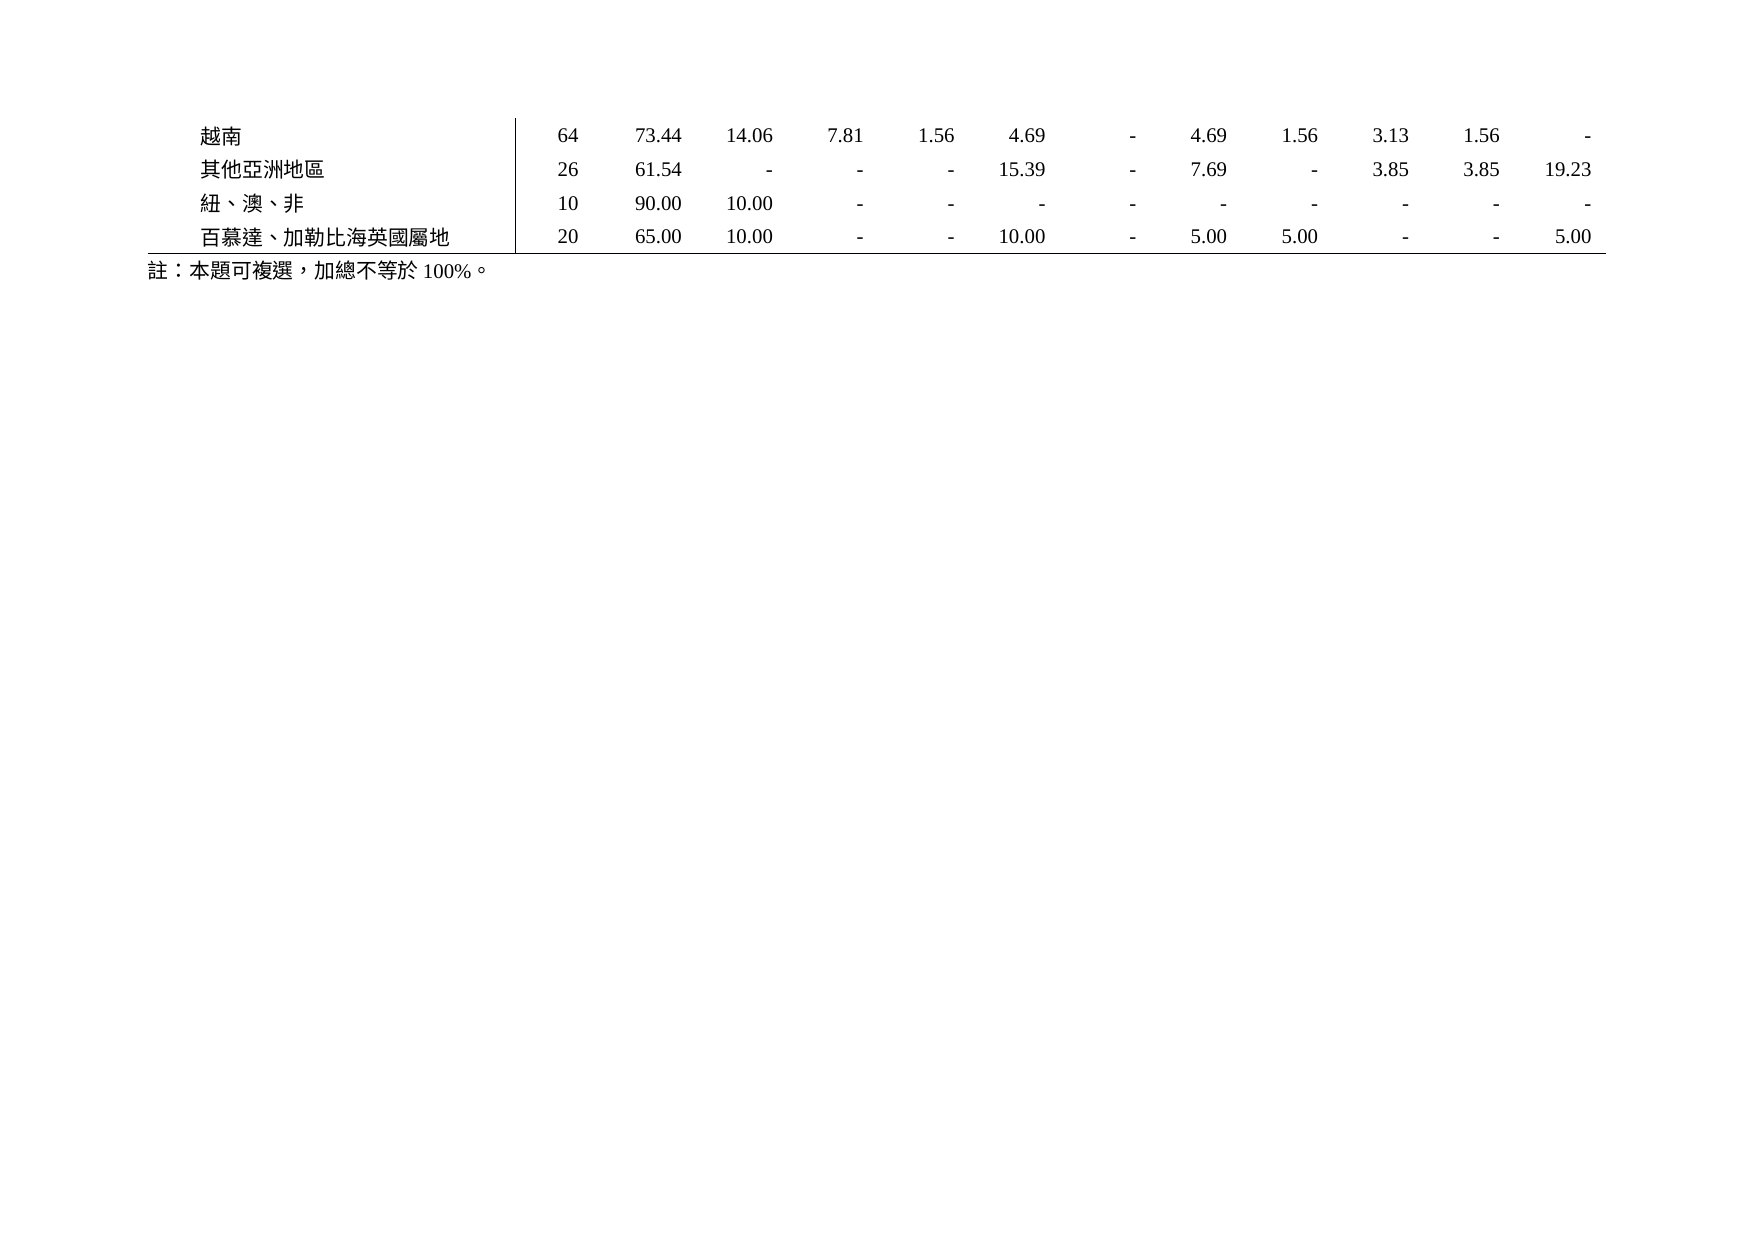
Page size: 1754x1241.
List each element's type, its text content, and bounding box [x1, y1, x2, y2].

table_cell 20 [516, 219, 606, 253]
table_cell 7.81 [788, 118, 879, 152]
table_cell 19.23 [1515, 152, 1606, 186]
table_cell 4.69 [1151, 118, 1242, 152]
table_cell 26 [516, 152, 606, 186]
table_cell - [879, 152, 970, 186]
table_cell - [970, 186, 1061, 219]
table_cell - [697, 152, 788, 186]
table_cell 百慕達、加勒比海英國屬地 [148, 219, 515, 253]
table_cell 10 [516, 186, 606, 219]
table_cell 61.54 [606, 152, 697, 186]
table_cell 5.00 [1515, 219, 1606, 253]
table_cell - [1424, 219, 1515, 253]
table_cell 紐、澳、非 [148, 186, 515, 219]
table_cell 3.85 [1333, 152, 1424, 186]
table_cell - [879, 186, 970, 219]
table_cell - [1061, 219, 1151, 253]
table_cell - [1242, 186, 1333, 219]
text 註：本題可複選，加總不等於100%。 [148, 254, 1606, 284]
table_cell 3.85 [1424, 152, 1515, 186]
table_cell - [788, 152, 879, 186]
table_cell 7.69 [1151, 152, 1242, 186]
table_cell - [1151, 186, 1242, 219]
table_cell 65.00 [606, 219, 697, 253]
table_cell - [1061, 186, 1151, 219]
table_cell 73.44 [606, 118, 697, 152]
table_cell - [1333, 219, 1424, 253]
table_cell 5.00 [1242, 219, 1333, 253]
table_cell - [1515, 186, 1606, 219]
table_cell 1.56 [879, 118, 970, 152]
table_cell 64 [516, 118, 606, 152]
table_cell 1.56 [1424, 118, 1515, 152]
table_cell - [1333, 186, 1424, 219]
table_cell 10.00 [697, 219, 788, 253]
table_cell 15.39 [970, 152, 1061, 186]
table_cell 10.00 [970, 219, 1061, 253]
table_cell 其他亞洲地區 [148, 152, 515, 186]
table_cell - [1061, 152, 1151, 186]
table_cell - [1061, 118, 1151, 152]
table_cell - [1424, 186, 1515, 219]
table_cell 14.06 [697, 118, 788, 152]
table_cell 3.13 [1333, 118, 1424, 152]
table_cell 10.00 [697, 186, 788, 219]
table_cell 越南 [148, 118, 515, 152]
table_cell 5.00 [1151, 219, 1242, 253]
table_cell - [1242, 152, 1333, 186]
table_cell - [1515, 118, 1606, 152]
table_cell 4.69 [970, 118, 1061, 152]
table_cell 90.00 [606, 186, 697, 219]
table_cell - [788, 186, 879, 219]
table_cell 1.56 [1242, 118, 1333, 152]
table_cell - [788, 219, 879, 253]
table_cell - [879, 219, 970, 253]
